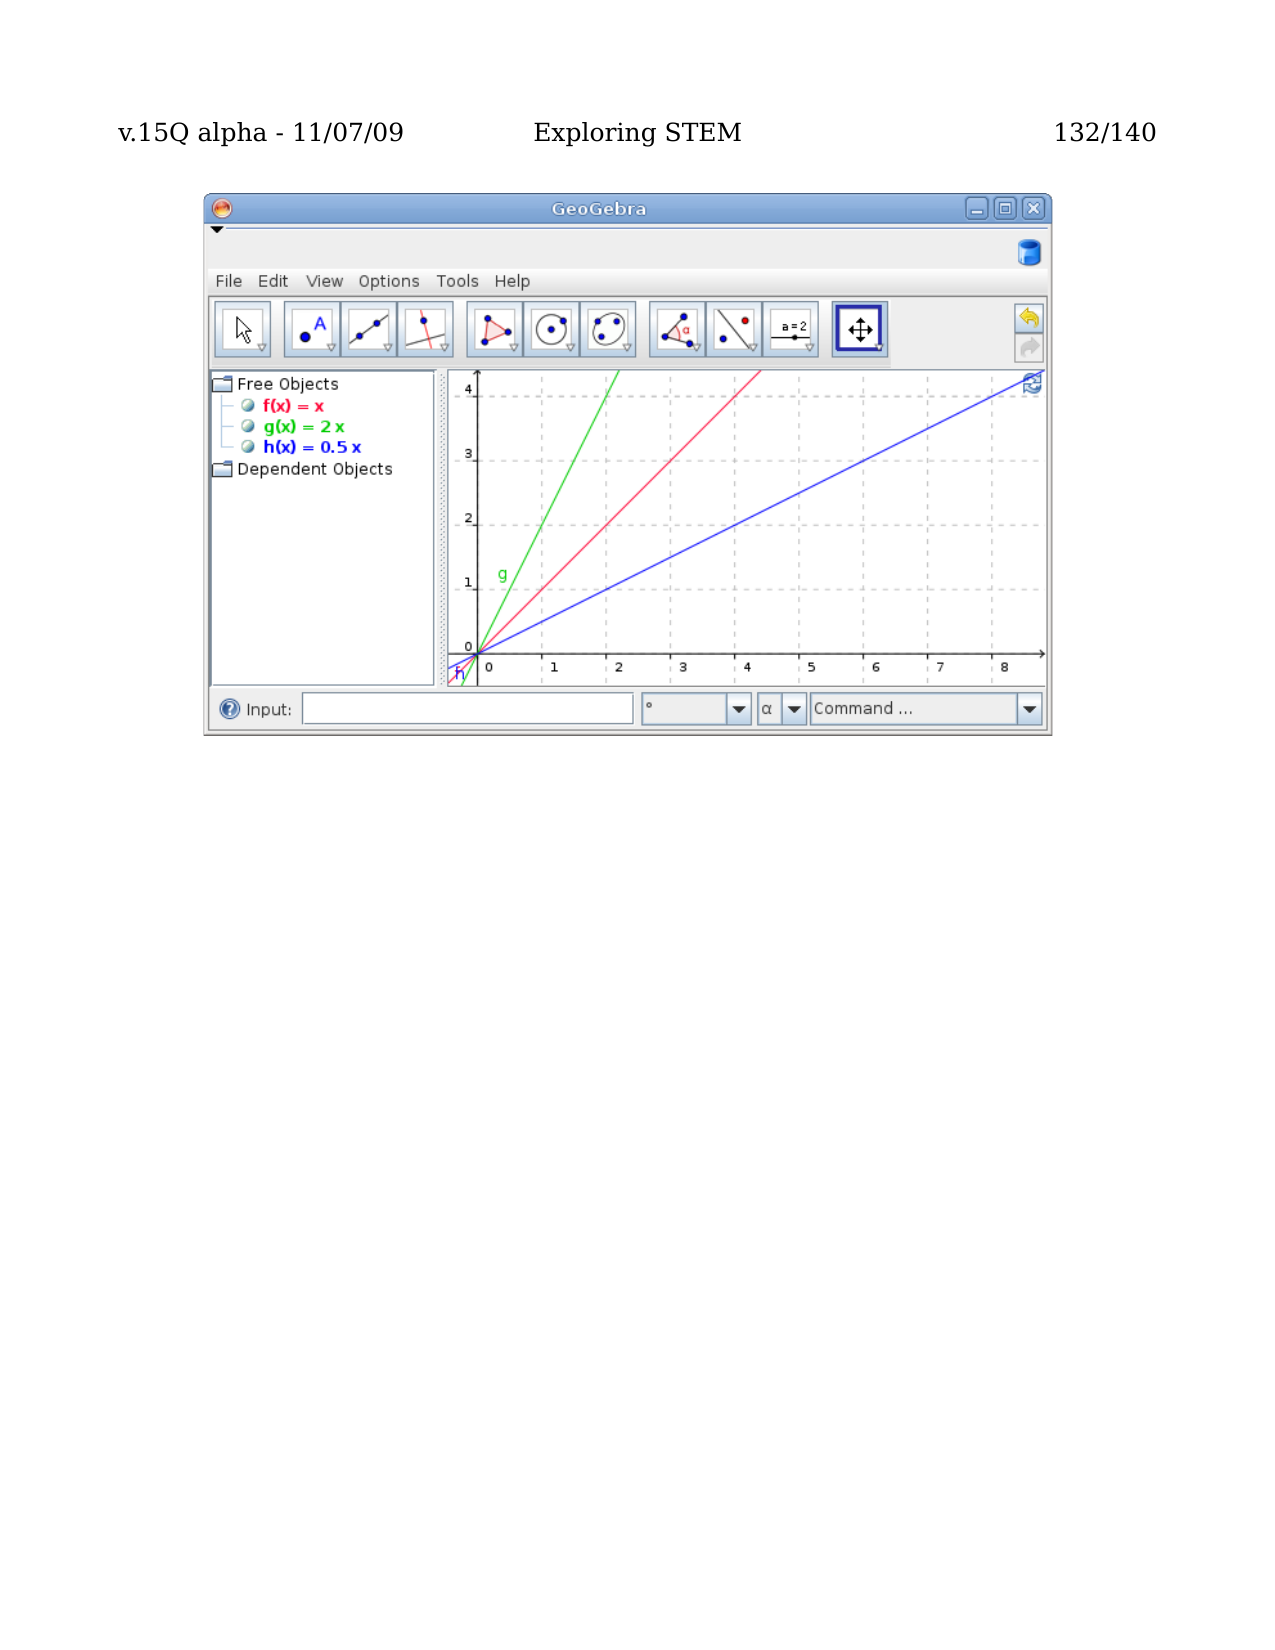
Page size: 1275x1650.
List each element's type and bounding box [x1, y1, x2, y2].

picture [203, 193, 1053, 736]
